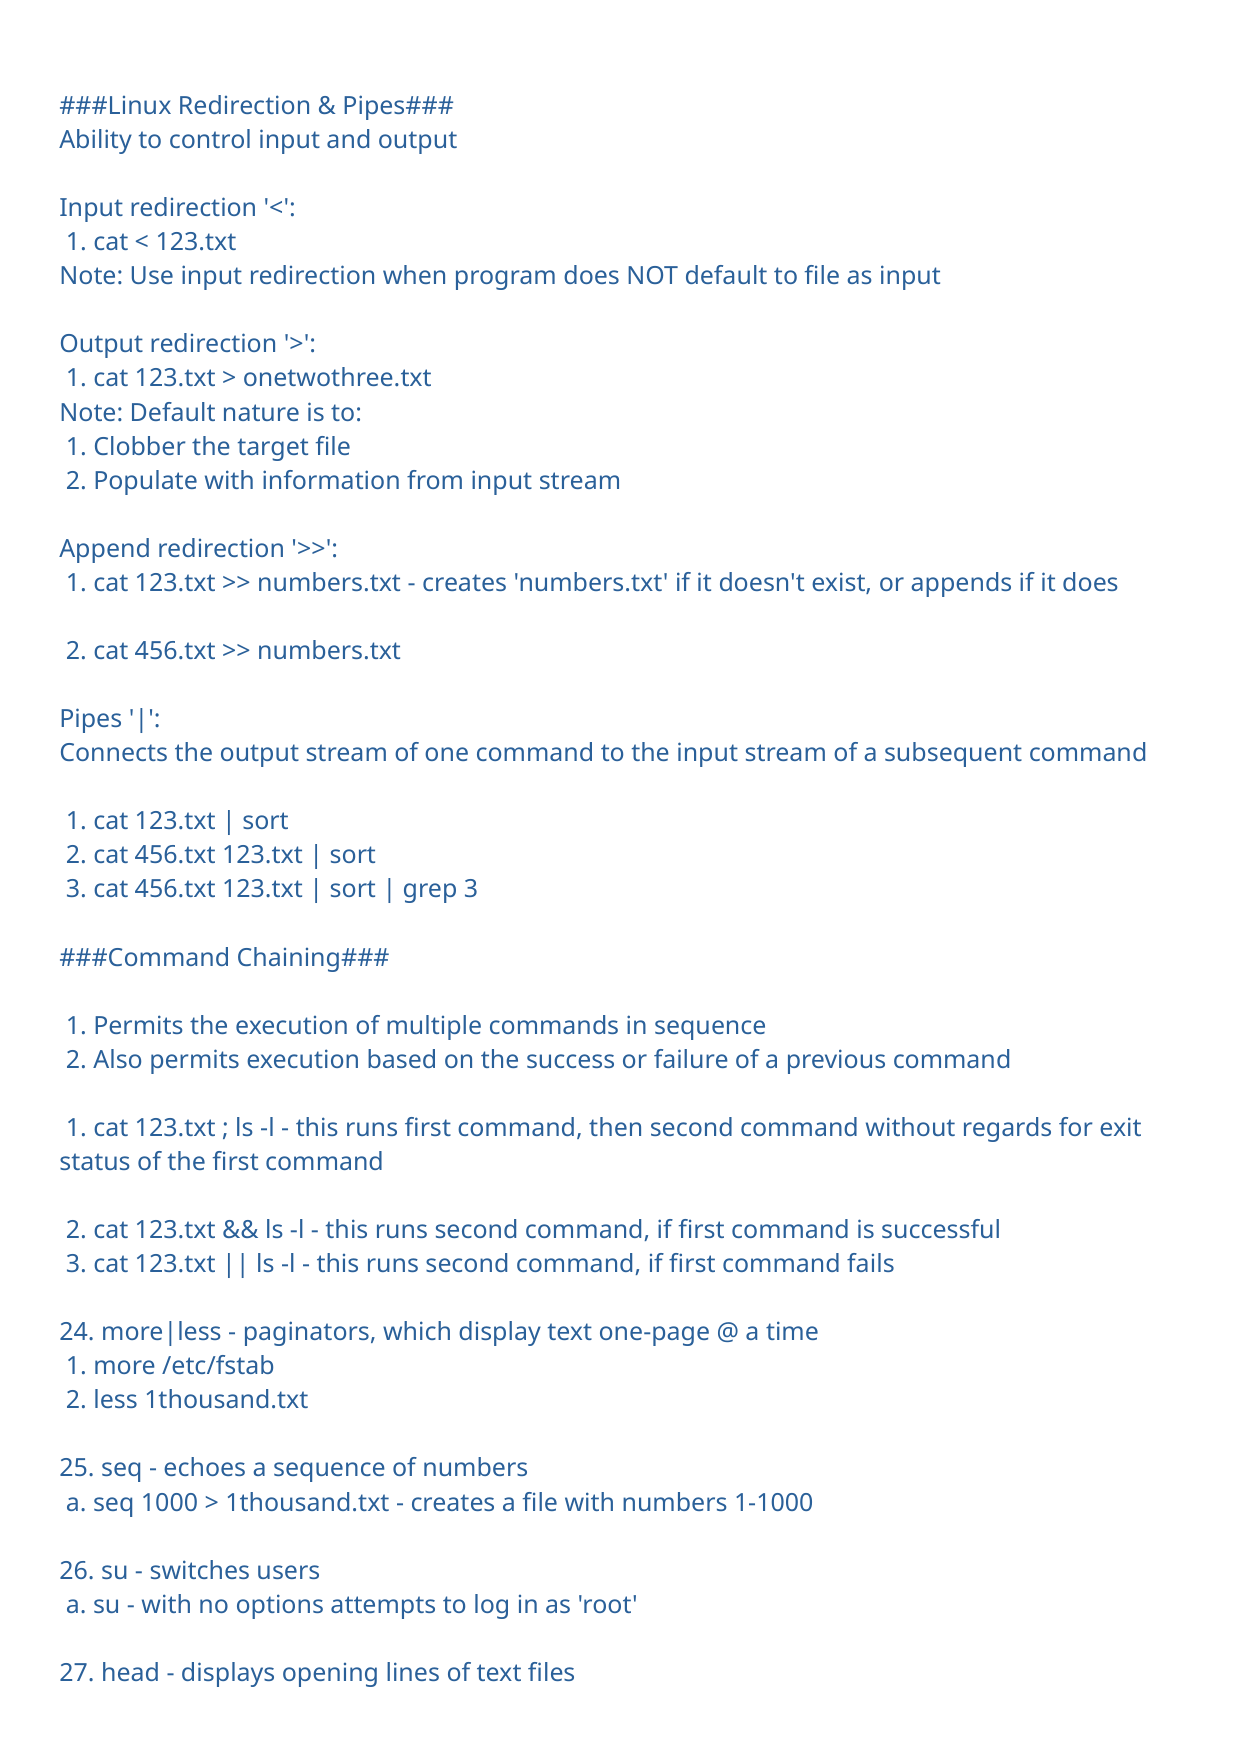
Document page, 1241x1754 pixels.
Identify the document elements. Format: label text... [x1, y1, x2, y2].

text 2. cat 456.txt >> numbers.txt [59, 633, 1184, 667]
text ###Command Chaining### [59, 939, 1184, 973]
text 2. cat 123.txt && ls -l - this runs second command, if first command is successful [59, 1212, 1184, 1246]
text 2. cat 456.txt 123.txt | sort [59, 837, 1184, 871]
text 1. cat 123.txt | sort [59, 803, 1184, 837]
text 25. seq - echoes a sequence of numbers [59, 1450, 1184, 1484]
text Ability to control input and output [59, 122, 1184, 156]
text a. seq 1000 > 1thousand.txt - creates a file with numbers 1-1000 [59, 1484, 1184, 1518]
text 27. head - displays opening lines of text files [59, 1654, 1184, 1688]
text 26. su - switches users [59, 1552, 1184, 1586]
text 2. Also permits execution based on the success or failure of a previous command [59, 1041, 1184, 1075]
text Note: Default nature is to: [59, 394, 1184, 428]
text 2. less 1thousand.txt [59, 1382, 1184, 1416]
text 1. Clobber the target file [59, 428, 1184, 462]
text Input redirection '<': [59, 190, 1184, 224]
text Pipes '|': [59, 701, 1184, 735]
text 1. Permits the execution of multiple commands in sequence [59, 1007, 1184, 1041]
text 3. cat 456.txt 123.txt | sort | grep 3 [59, 871, 1184, 905]
text 1. cat < 123.txt [59, 224, 1184, 258]
text 3. cat 123.txt || ls -l - this runs second command, if first command fails [59, 1246, 1184, 1280]
text 1. cat 123.txt > onetwothree.txt [59, 360, 1184, 394]
text Append redirection '>>': [59, 530, 1184, 564]
text 1. cat 123.txt ; ls -l - this runs first command, then second command without regards for exit status of the first command [59, 1109, 1184, 1178]
text Output redirection '>': [59, 326, 1184, 360]
text 1. cat 123.txt >> numbers.txt - creates 'numbers.txt' if it doesn't exist, or appends if it does [59, 564, 1184, 598]
text ###Linux Redirection & Pipes### [59, 88, 1184, 122]
text 24. more|less - paginators, which display text one-page @ a time [59, 1314, 1184, 1348]
text 1. more /etc/fstab [59, 1348, 1184, 1382]
text Connects the output stream of one command to the input stream of a subsequent command [59, 735, 1184, 769]
text 2. Populate with information from input stream [59, 462, 1184, 496]
text Note: Use input redirection when program does NOT default to file as input [59, 258, 1184, 292]
text a. su - with no options attempts to log in as 'root' [59, 1586, 1184, 1620]
